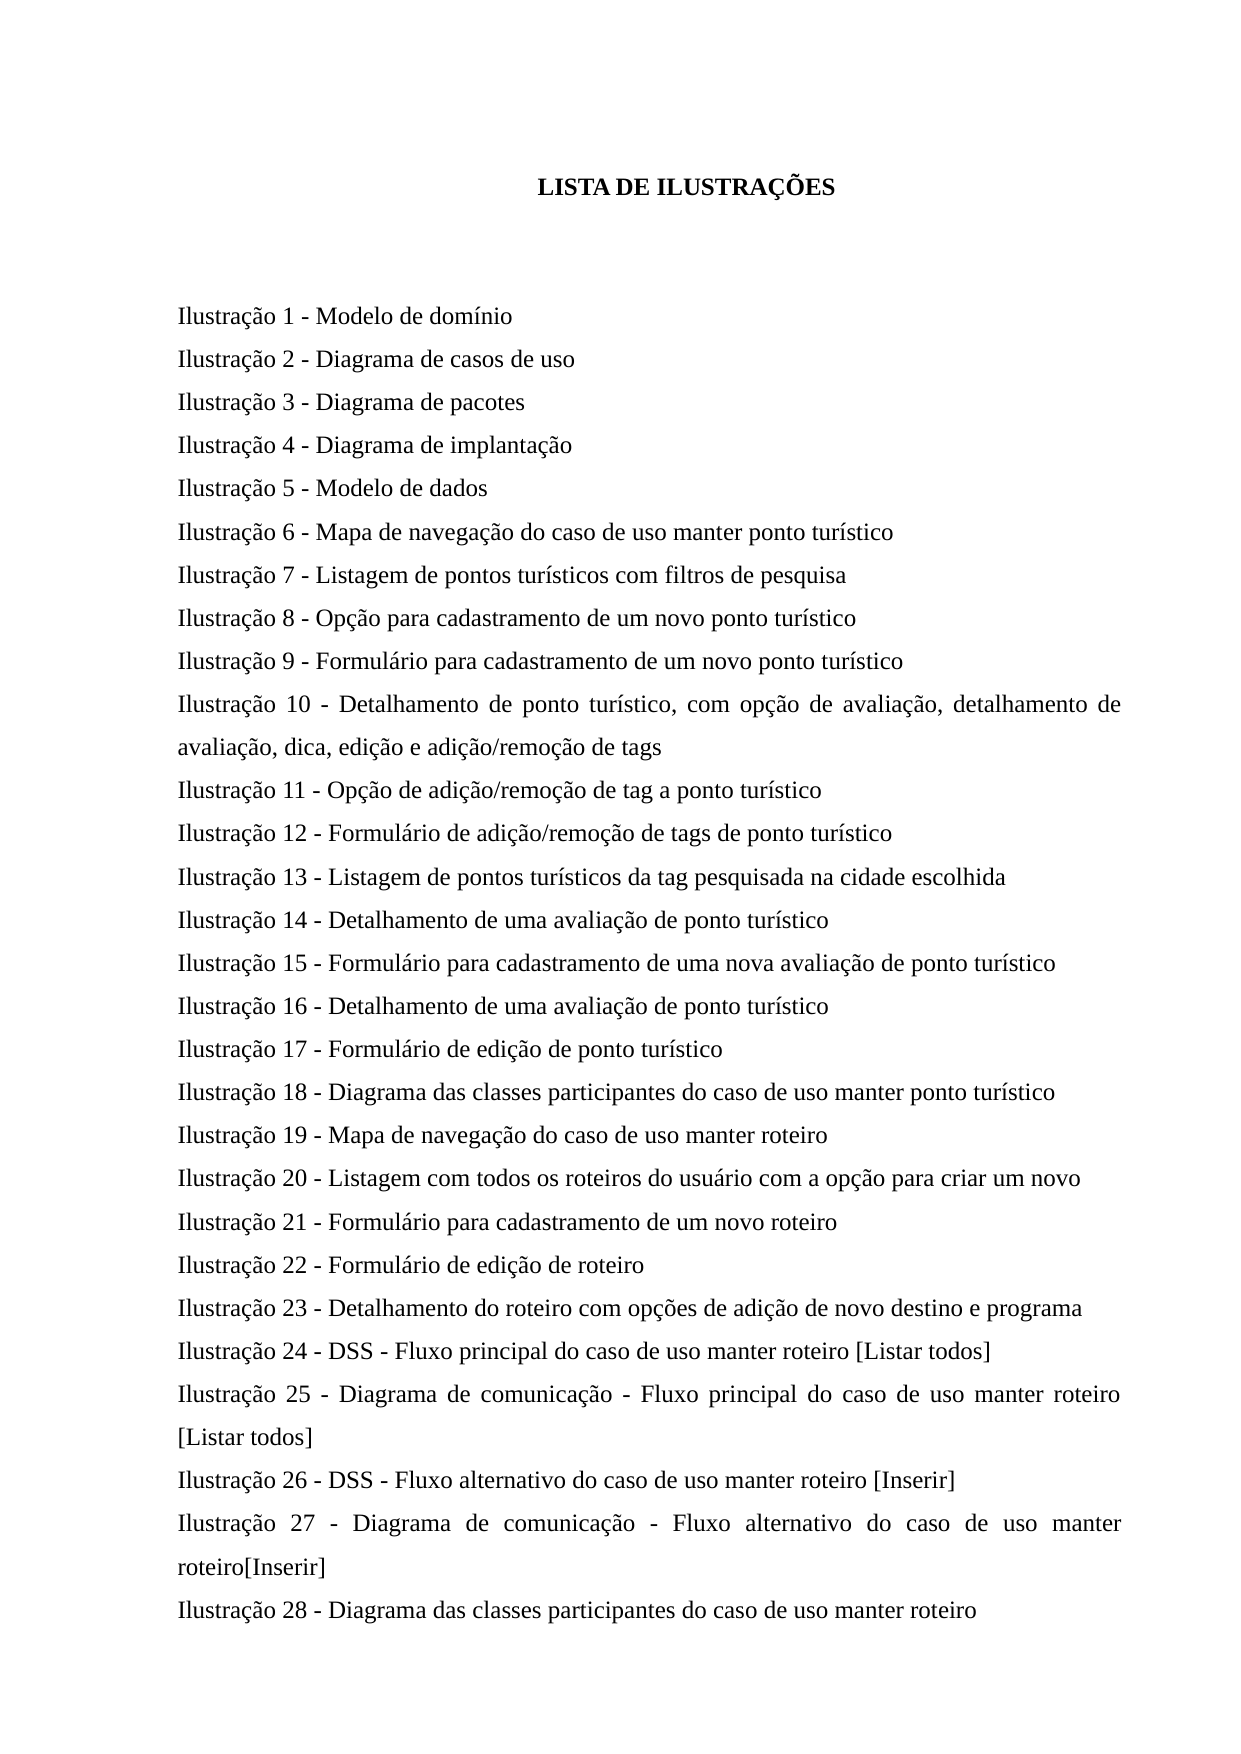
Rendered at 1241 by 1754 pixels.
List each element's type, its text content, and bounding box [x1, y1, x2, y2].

text Ilustração 4 - Diagrama de implantação [177, 430, 1122, 459]
text Ilustração 15 - Formulário para cadastramento de uma nova avaliação de ponto turístico [177, 948, 1122, 977]
text Ilustração 20 - Listagem com todos os roteiros do usuário com a opção para criar um novo [177, 1163, 1122, 1192]
text Ilustração 12 - Formulário de adição/remoção de tags de ponto turístico [177, 818, 1122, 847]
text Ilustração 10 - Detalhamento de ponto turístico, com opção de avaliação, detalhamento de avaliação, dica, edição e adição/remoção de tags [177, 689, 1122, 761]
text Ilustração 9 - Formulário para cadastramento de um novo ponto turístico [177, 646, 1122, 675]
text Ilustração 17 - Formulário de edição de ponto turístico [177, 1034, 1122, 1063]
text Ilustração 13 - Listagem de pontos turísticos da tag pesquisada na cidade escolhida [177, 862, 1122, 890]
text Ilustração 24 - DSS - Fluxo principal do caso de uso manter roteiro [Listar todos] [177, 1336, 1122, 1365]
text Ilustração 23 - Detalhamento do roteiro com opções de adição de novo destino e programa [177, 1293, 1122, 1322]
text Ilustração 6 - Mapa de navegação do caso de uso manter ponto turístico [177, 517, 1122, 545]
text Ilustração 25 - Diagrama de comunicação - Fluxo principal do caso de uso manter roteiro [Listar todos] [177, 1379, 1122, 1451]
text Ilustração 26 - DSS - Fluxo alternativo do caso de uso manter roteiro [Inserir] [177, 1465, 1122, 1494]
text LISTA DE ILUSTRAÇÕES [177, 172, 1122, 200]
text Ilustração 7 - Listagem de pontos turísticos com filtros de pesquisa [177, 560, 1122, 588]
text Ilustração 19 - Mapa de navegação do caso de uso manter roteiro [177, 1120, 1122, 1149]
text Ilustração 1 - Modelo de domínio [177, 301, 1122, 330]
text Ilustração 28 - Diagrama das classes participantes do caso de uso manter roteiro [177, 1595, 1122, 1623]
text Ilustração 11 - Opção de adição/remoção de tag a ponto turístico [177, 775, 1122, 804]
text Ilustração 27 - Diagrama de comunicação - Fluxo alternativo do caso de uso manter roteiro[Inserir] [177, 1508, 1122, 1580]
text Ilustração 16 - Detalhamento de uma avaliação de ponto turístico [177, 991, 1122, 1020]
text Ilustração 18 - Diagrama das classes participantes do caso de uso manter ponto turístico [177, 1077, 1122, 1106]
text Ilustração 3 - Diagrama de pacotes [177, 387, 1122, 416]
text Ilustração 14 - Detalhamento de uma avaliação de ponto turístico [177, 905, 1122, 933]
text Ilustração 2 - Diagrama de casos de uso [177, 344, 1122, 373]
text Ilustração 21 - Formulário para cadastramento de um novo roteiro [177, 1207, 1122, 1235]
text Ilustração 5 - Modelo de dados [177, 473, 1122, 502]
text Ilustração 22 - Formulário de edição de roteiro [177, 1250, 1122, 1278]
text Ilustração 8 - Opção para cadastramento de um novo ponto turístico [177, 603, 1122, 632]
